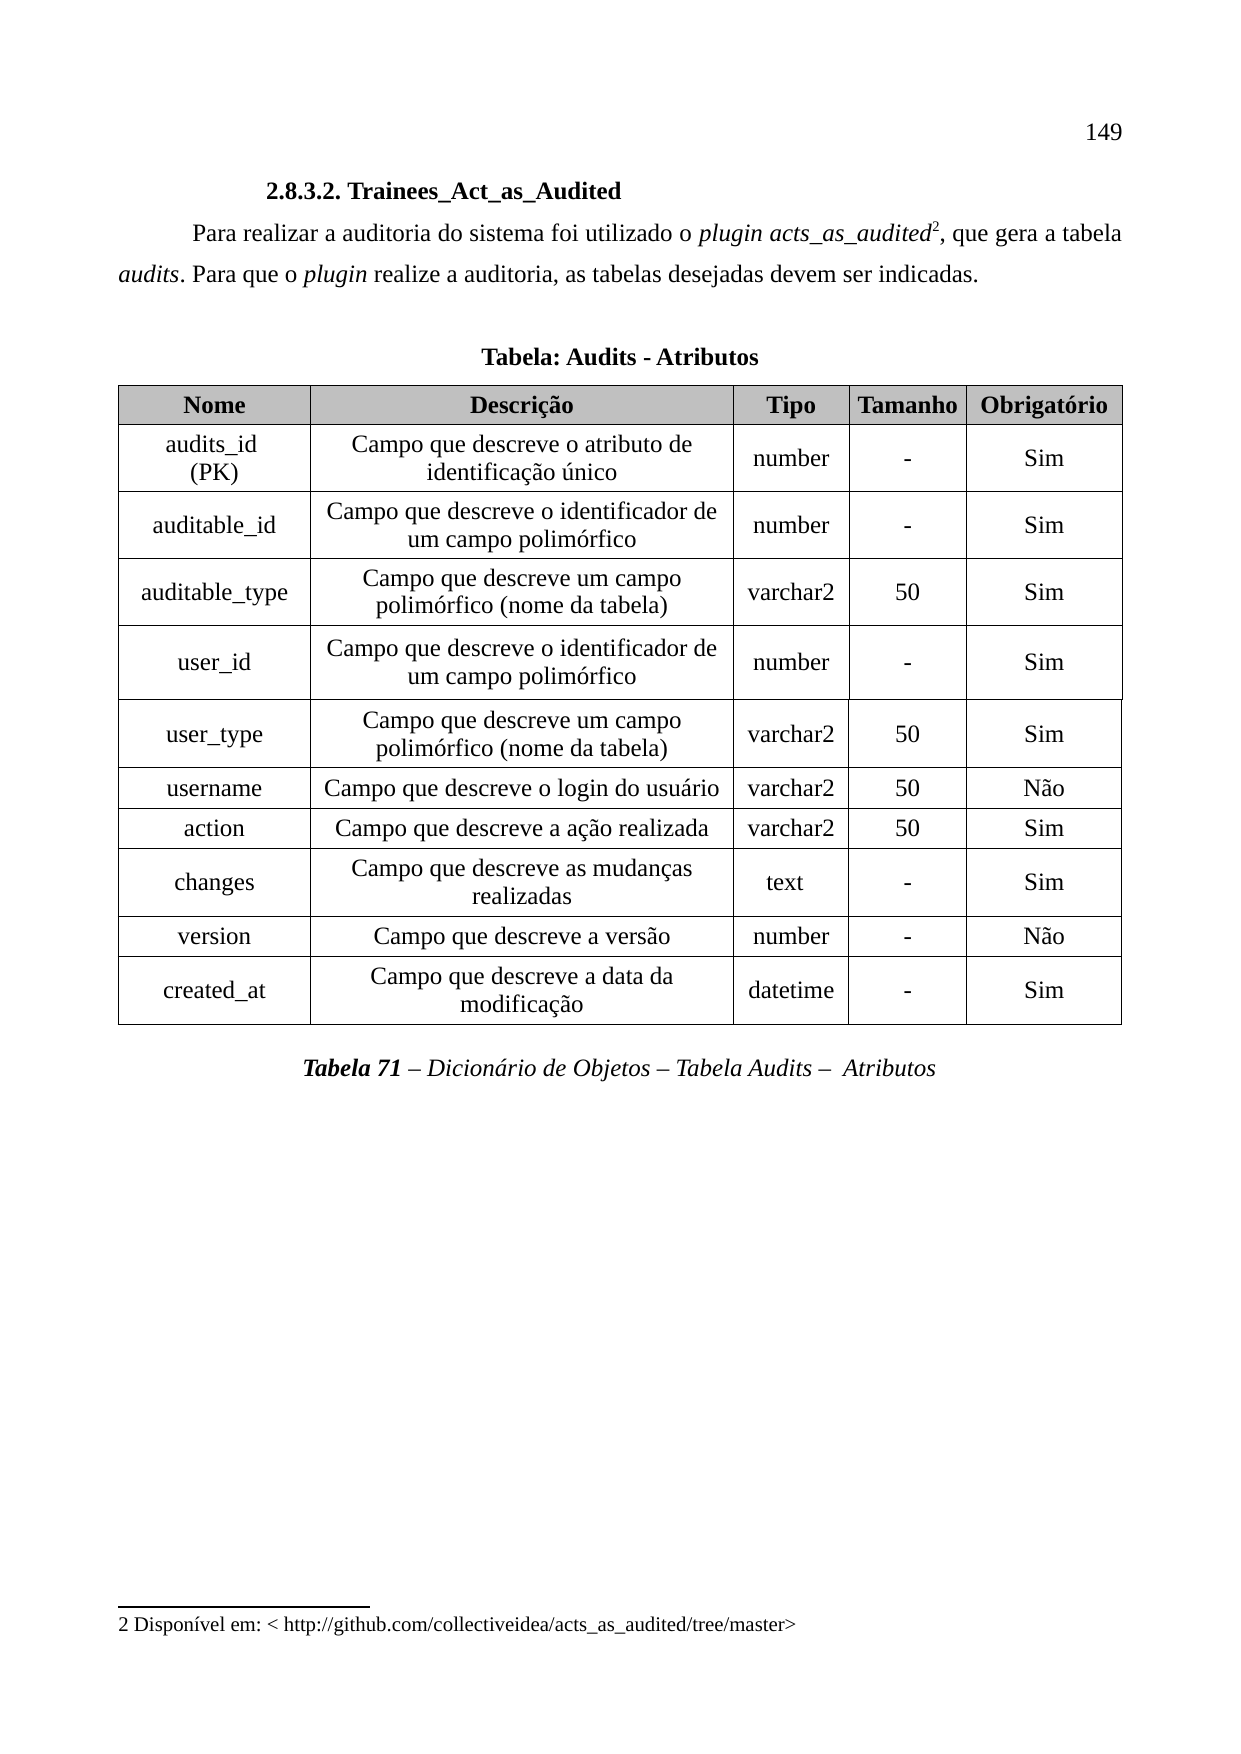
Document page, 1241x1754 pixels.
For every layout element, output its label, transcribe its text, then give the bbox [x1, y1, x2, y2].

table_cell text [734, 849, 848, 916]
table_cell user_id [119, 626, 310, 699]
table_cell Campo que descreve o login do usuário [311, 768, 733, 807]
table_header Tamanho [850, 386, 966, 424]
table_cell username [119, 768, 310, 807]
table_cell - [850, 425, 966, 491]
table_cell Sim [967, 626, 1122, 699]
table_cell Não [967, 917, 1121, 956]
table_cell Sim [967, 809, 1121, 848]
table_cell changes [119, 849, 310, 916]
table_cell datetime [734, 957, 848, 1024]
table_cell Campo que descreve um campo polimórfico (nome da tabela) [311, 700, 733, 767]
list 2.8.3.2. Trainees_Act_as_Audited [118, 177, 1122, 205]
table_cell 50 [849, 809, 966, 848]
table_cell number [734, 492, 849, 558]
table_cell 50 [849, 768, 966, 807]
table_cell Sim [967, 957, 1121, 1024]
table_cell Sim [967, 492, 1122, 558]
table_cell - [849, 849, 966, 916]
table_cell Sim [967, 849, 1121, 916]
table_cell - [850, 626, 966, 699]
table_cell number [734, 626, 849, 699]
table_cell Campo que descreve o atributo de identificação único [311, 425, 733, 491]
table_cell Campo que descreve a data da modificação [311, 957, 733, 1024]
table_cell Sim [967, 559, 1122, 625]
table_header Tipo [734, 386, 849, 424]
table_cell varchar2 [734, 768, 848, 807]
table_cell Campo que descreve a versão [311, 917, 733, 956]
table_cell - [850, 492, 966, 558]
table_cell Sim [967, 700, 1121, 767]
table_cell varchar2 [734, 700, 848, 767]
table_cell created_at [119, 957, 310, 1024]
table_cell auditable_type [119, 559, 310, 625]
text Disponível em: < http://github.com/collectiveidea/acts_as_audited/tree/master> [118, 1613, 1122, 1636]
table_cell Campo que descreve a ação realizada [311, 809, 733, 848]
table_cell number [734, 917, 848, 956]
table_cell Campo que descreve as mudanças realizadas [311, 849, 733, 916]
table_cell 50 [849, 700, 966, 767]
table_cell varchar2 [734, 559, 849, 625]
table_cell auditable_id [119, 492, 310, 558]
table_cell varchar2 [734, 809, 848, 848]
table_cell audits_id (PK) [119, 425, 310, 491]
table_cell Campo que descreve o identificador de um campo polimórfico [311, 626, 733, 699]
text Para realizar a auditoria do sistema foi utilizado o plugin acts_as_audited, que gera a tabela audits. Para que o plugin realize a auditoria, as tabelas desejadas devem ser indicadas. [118, 219, 1122, 288]
table_cell - [849, 957, 966, 1024]
table_header Obrigatório [967, 386, 1122, 424]
text Tabela 71 – Dicionário de Objetos – Tabela Audits – Atributos [118, 1054, 1122, 1082]
table_cell 50 [850, 559, 966, 625]
table_cell user_type [119, 700, 310, 767]
table_cell - [849, 917, 966, 956]
table_cell Sim [967, 425, 1122, 491]
text Tabela: Audits - Atributos [118, 343, 1122, 371]
table_cell number [734, 425, 849, 491]
table_cell Campo que descreve um campo polimórfico (nome da tabela) [311, 559, 733, 625]
table_cell Campo que descreve o identificador de um campo polimórfico [311, 492, 733, 558]
table_cell action [119, 809, 310, 848]
table_cell Não [967, 768, 1121, 807]
table_header Nome [119, 386, 310, 424]
table_header Descrição [311, 386, 733, 424]
table_cell version [119, 917, 310, 956]
